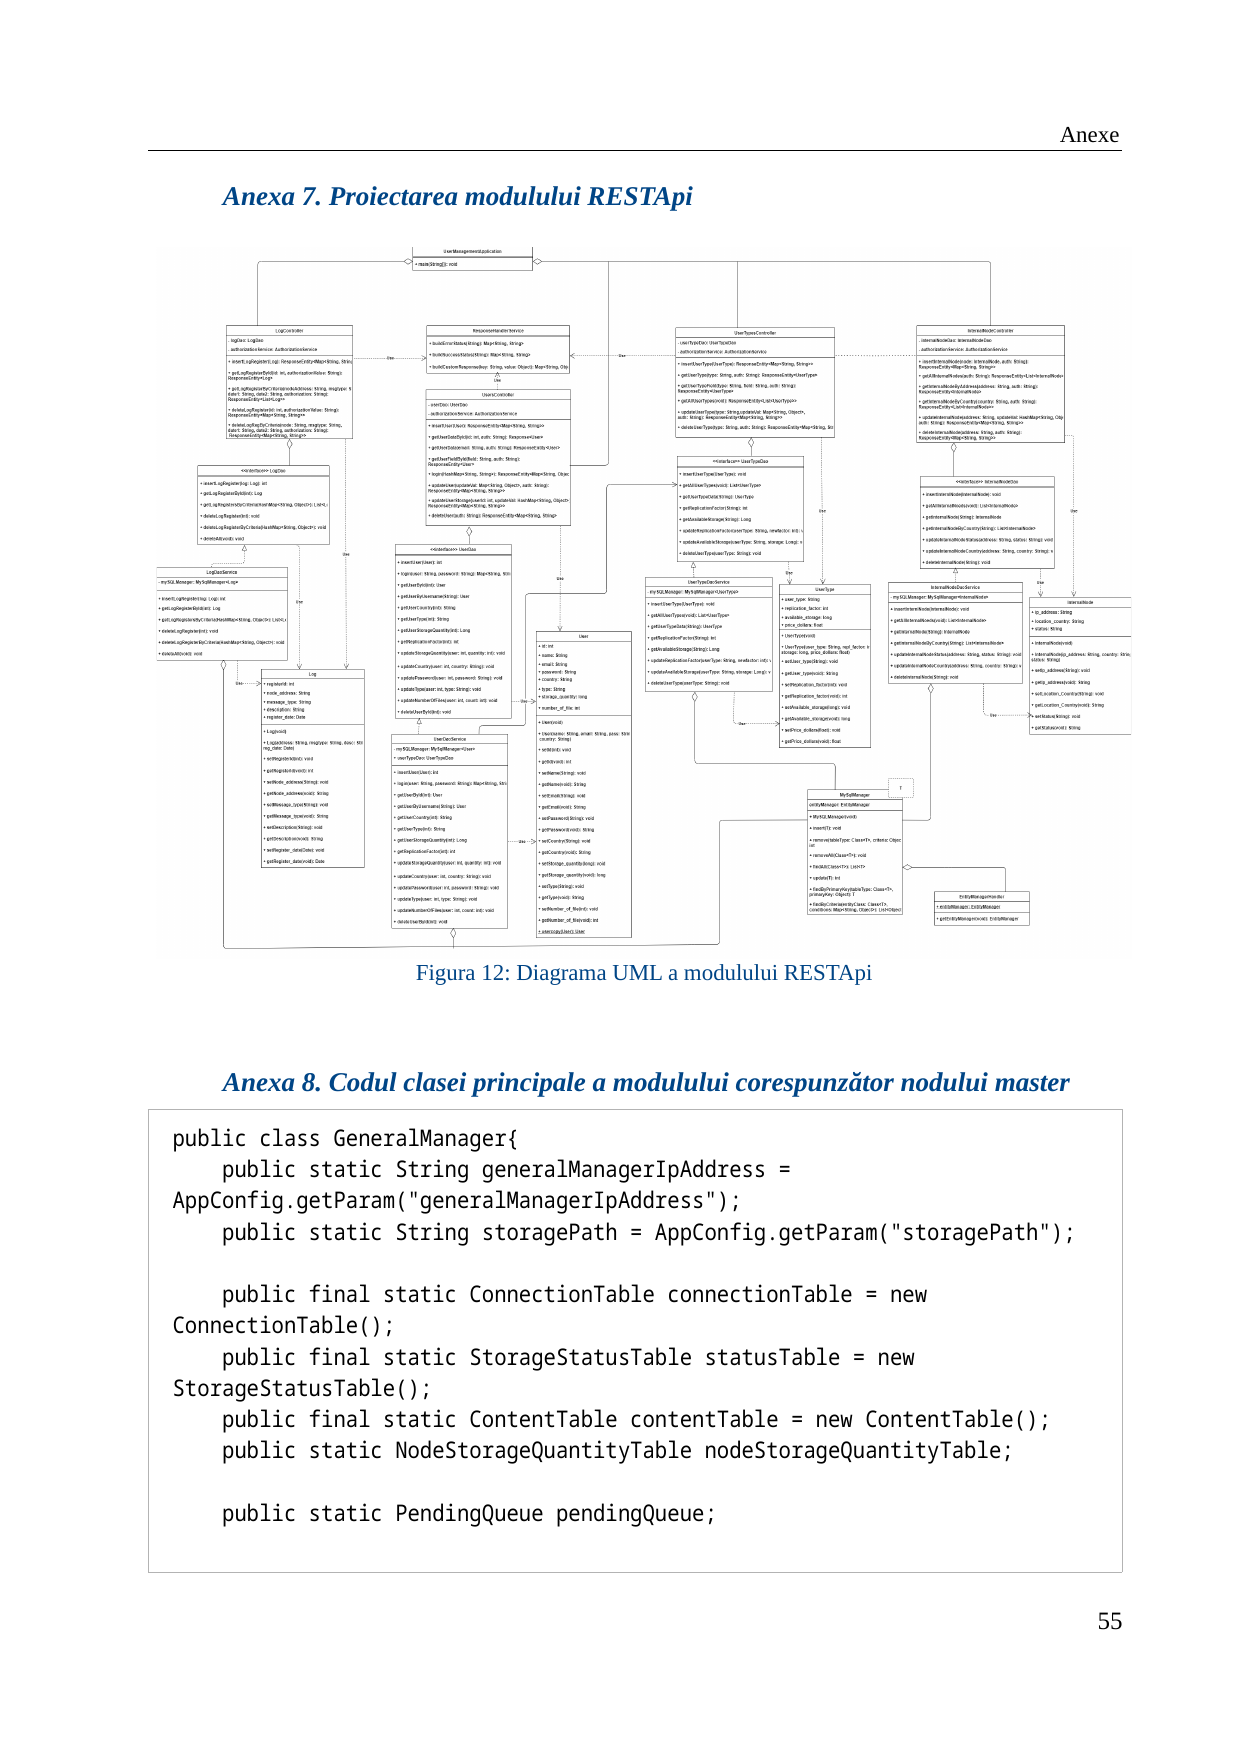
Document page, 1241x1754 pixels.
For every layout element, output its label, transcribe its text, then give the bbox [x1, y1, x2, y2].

text public static NodeStorageQuantityTable nodeStorageQuantityTable; [149, 1422, 1122, 1466]
picture [156, 247, 1132, 959]
text Figura 12: Diagrama UML a modulului RESTApi [56, 959, 1232, 985]
text public static String generalManagerIpAddress = AppConfig.getParam("generalManagerIpAddress"); [149, 1141, 1122, 1203]
text public static PendingQueue pendingQueue; [149, 1484, 1122, 1528]
text public final static ContentTable contentTable = new ContentTable(); [149, 1391, 1122, 1422]
text public final static ConnectionTable connectionTable = new ConnectionTable(); [149, 1266, 1122, 1328]
subtitle Anexa 7. Proiectarea modulului RESTApi [223, 180, 1122, 211]
text public class GeneralManager{ [149, 1110, 1122, 1141]
text public final static StorageStatusTable statusTable = new StorageStatusTable(); [149, 1328, 1122, 1391]
text public static String storagePath = AppConfig.getParam("storagePath"); [149, 1203, 1122, 1247]
subtitle Anexa 8. Codul clasei principale a modulului corespunzător nodului master [223, 1066, 1122, 1097]
